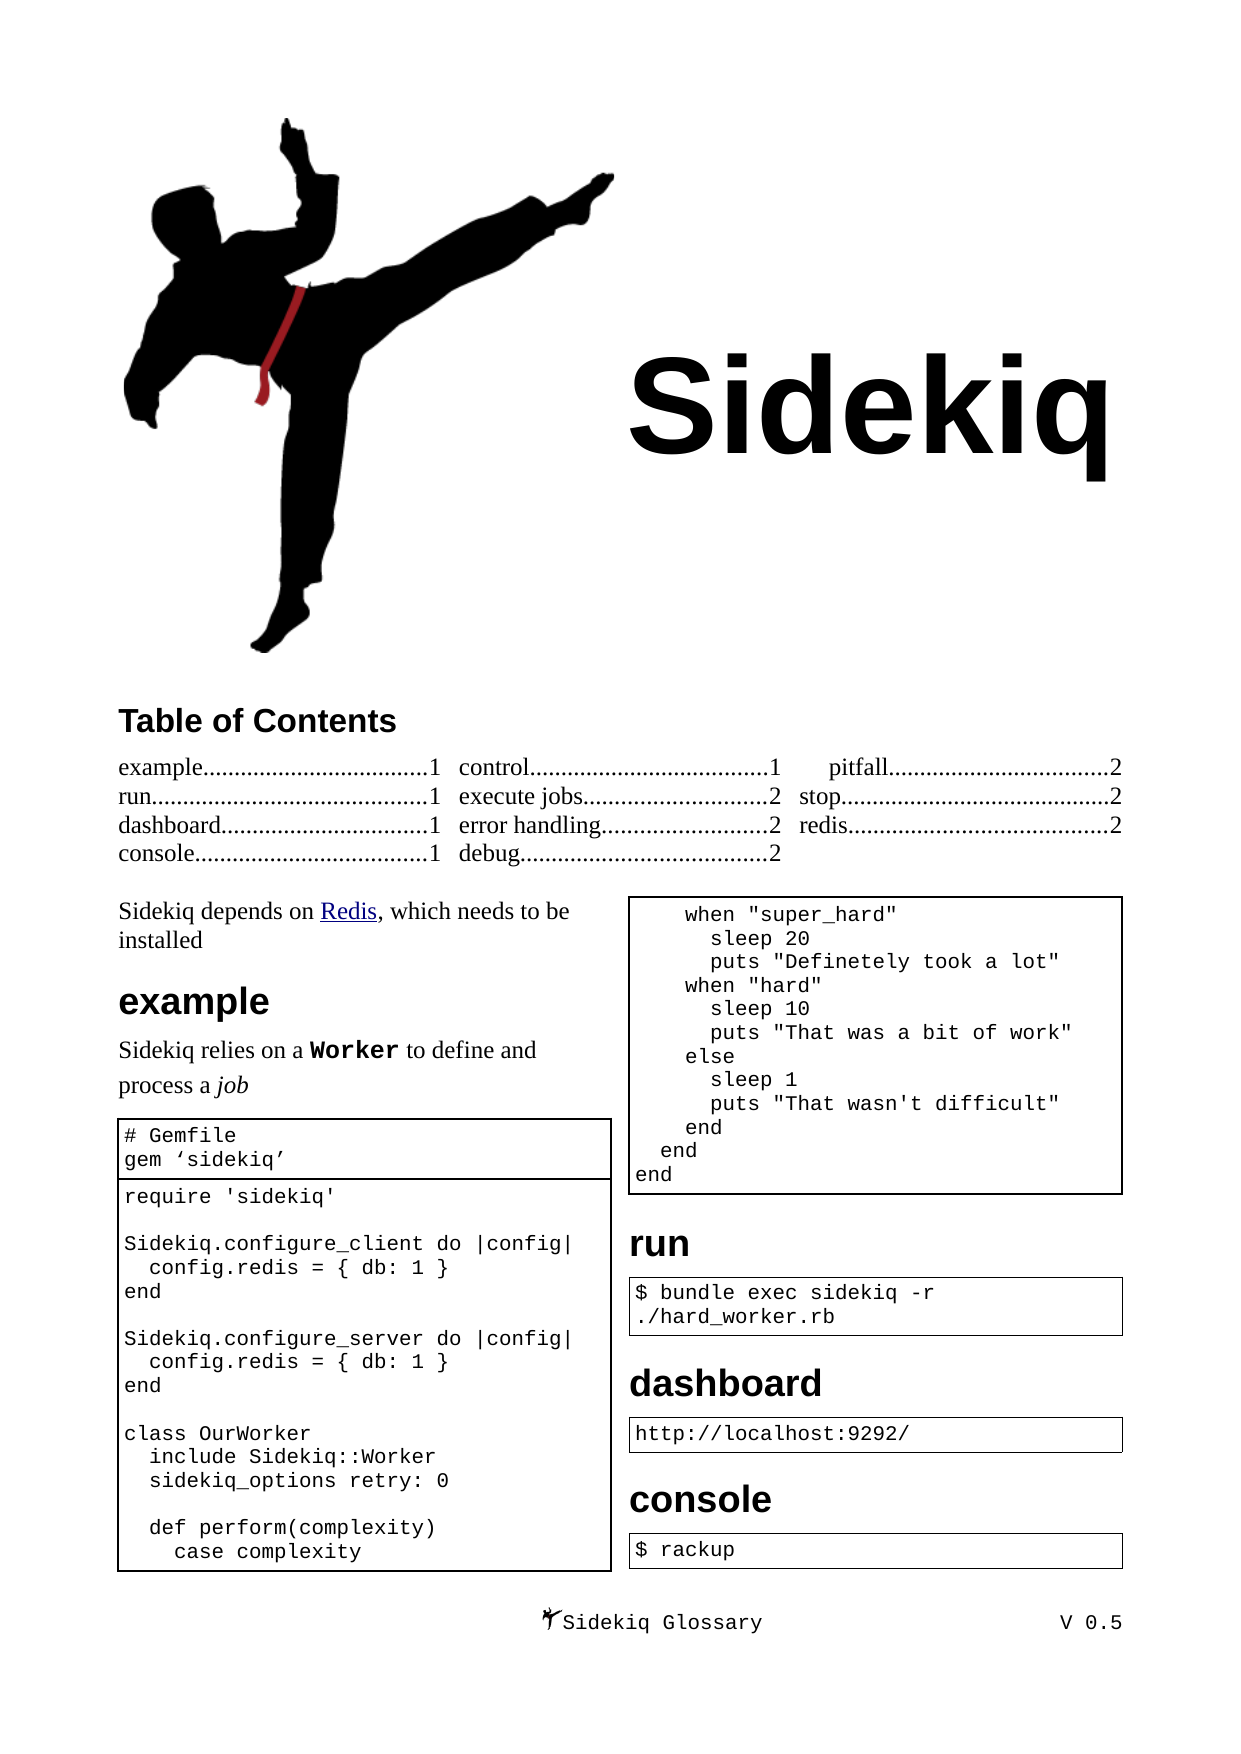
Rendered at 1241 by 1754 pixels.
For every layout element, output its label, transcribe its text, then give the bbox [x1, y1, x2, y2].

table_header http://localhost:9292/ [630, 1418, 1122, 1452]
subtitle dashboard [629, 1361, 1122, 1404]
text console 1 [118, 838, 441, 867]
text run 1 [118, 781, 441, 810]
text error handling 2 [459, 810, 781, 838]
text execute jobs 2 [459, 781, 781, 810]
text redis 2 [799, 810, 1122, 838]
table_header Sidekiq [620, 118, 1122, 676]
table_header [118, 118, 620, 676]
text stop 2 [799, 781, 1122, 810]
subtitle console [629, 1477, 1122, 1521]
text pitfall 2 [829, 752, 1122, 781]
text dashboard 1 [118, 810, 441, 838]
table_header # Gemfile gem ‘sidekiq’ [119, 1120, 610, 1178]
picture [123, 118, 615, 653]
table_header $ rackup [630, 1534, 1122, 1568]
text Sidekiq relies on a Worker to define and process a job [118, 1035, 611, 1098]
subtitle run [629, 1220, 1122, 1264]
table_cell require 'sidekiq' Sidekiq.configure_client do |config| config.redis = { db: 1 } end Sidekiq.configure_server do |config| config.redis = { db: 1 } end class OurWorker include Sidekiq::Worker sidekiq_options retry: 0 def perform(complexity) case complexity [119, 1180, 610, 1570]
subtitle example [118, 978, 611, 1022]
subtitle Table of Contents [118, 701, 1122, 740]
picture [542, 1607, 563, 1630]
text debug 2 [459, 838, 781, 867]
text Sidekiq depends on Redis, which needs to be installed [118, 896, 611, 953]
table_header $ bundle exec sidekiq -r ./hard_worker.rb [630, 1278, 1122, 1335]
text example 1 [118, 752, 441, 781]
table_cell when "super_hard" sleep 20 puts "Definetely took a lot" when "hard" sleep 10 puts "That was a bit of work" else sleep 1 puts "That wasn't difficult" end end end [630, 898, 1121, 1193]
text control 1 [459, 752, 781, 781]
